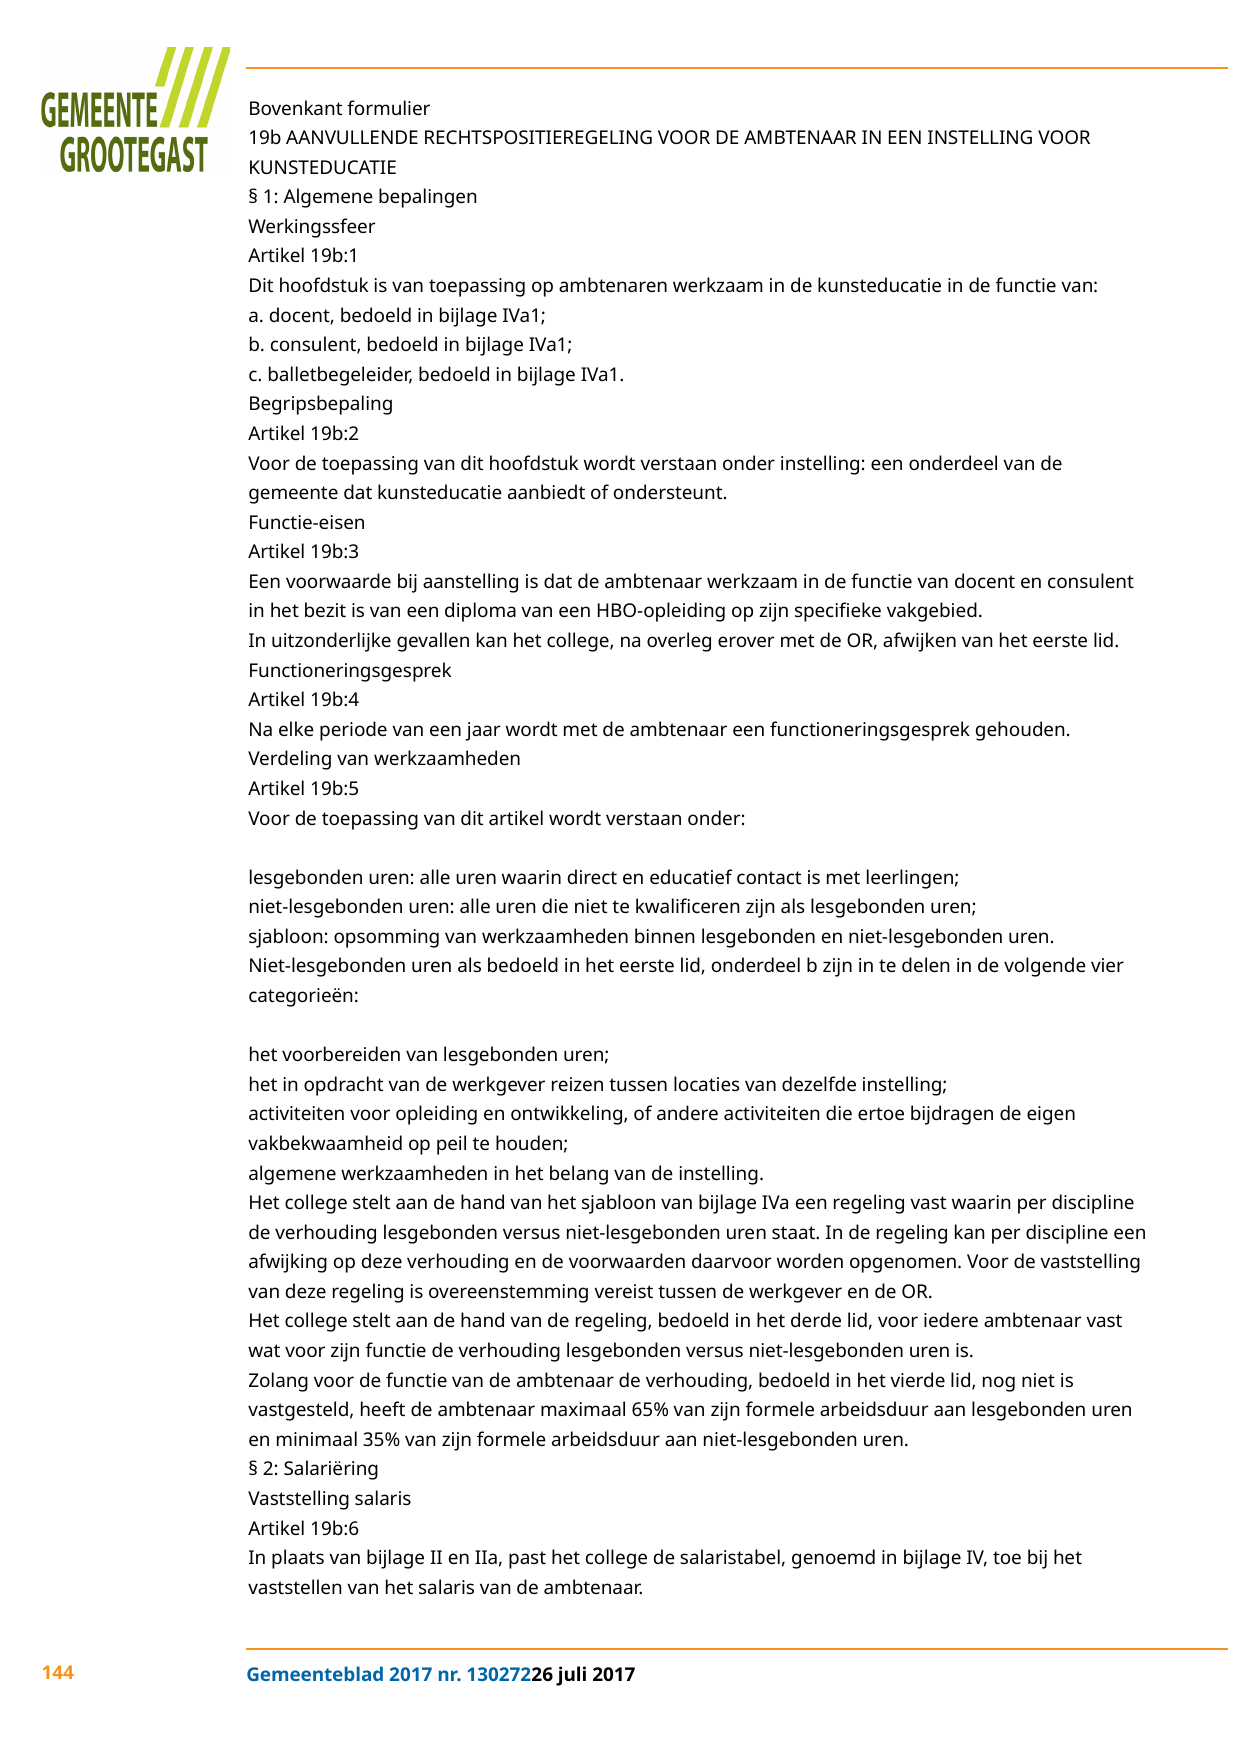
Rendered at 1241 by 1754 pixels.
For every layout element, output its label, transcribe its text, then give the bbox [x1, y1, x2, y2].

text 19b AANVULLENDE RECHTSPOSITIEREGELING VOOR DE AMBTENAAR IN EEN INSTELLING VOOR KUNSTEDUCATIE [248, 124, 1152, 180]
text Na elke periode van een jaar wordt met de ambtenaar een functioneringsgesprek gehouden. [248, 716, 1152, 742]
text niet-lesgebonden uren: alle uren die niet te kwalificeren zijn als lesgebonden uren; [248, 893, 1152, 919]
text Vaststelling salaris [248, 1485, 1152, 1511]
text Artikel 19b:4 [248, 686, 1152, 712]
text In uitzonderlijke gevallen kan het college, na overleg erover met de OR, afwijken van het eerste lid. [248, 627, 1152, 653]
text Artikel 19b:6 [248, 1515, 1152, 1541]
text Functioneringsgesprek [248, 657, 1152, 683]
text § 1: Algemene bepalingen [248, 183, 1152, 209]
text het in opdracht van de werkgever reizen tussen locaties van dezelfde instelling; [248, 1071, 1152, 1097]
text Functie-eisen [248, 509, 1152, 535]
text Artikel 19b:3 [248, 538, 1152, 564]
text Artikel 19b:5 [248, 775, 1152, 801]
text Begripsbepaling [248, 391, 1152, 416]
text Het college stelt aan de hand van de regeling, bedoeld in het derde lid, voor iedere ambtenaar vast wat voor zijn functie de verhouding lesgebonden versus niet-lesgebonden uren is. [248, 1308, 1152, 1363]
text Verdeling van werkzaamheden [248, 746, 1152, 771]
text algemene werkzaamheden in het belang van de instelling. [248, 1160, 1152, 1186]
text activiteiten voor opleiding en ontwikkeling, of andere activiteiten die ertoe bijdragen de eigen vakbekwaamheid op peil te houden; [248, 1101, 1152, 1156]
text c. balletbegeleider, bedoeld in bijlage IVa1. [248, 361, 1152, 387]
text Dit hoofdstuk is van toepassing op ambtenaren werkzaam in de kunsteducatie in de functie van: [248, 272, 1152, 298]
text Bovenkant formulier [248, 95, 1152, 121]
text Het college stelt aan de hand van het sjabloon van bijlage IVa een regeling vast waarin per discipline de verhouding lesgebonden versus niet-lesgebonden uren staat. In de regeling kan per discipline een afwijking op deze verhouding en de voorwaarden daarvoor worden opgenomen. Voor de vaststelling van deze regeling is overeenstemming vereist tussen de werkgever en de OR. [248, 1189, 1152, 1304]
text Niet-lesgebonden uren als bedoeld in het eerste lid, onderdeel b zijn in te delen in de volgende vier categorieën: [248, 953, 1152, 1008]
picture [41, 47, 231, 172]
text Voor de toepassing van dit artikel wordt verstaan onder: [248, 805, 1152, 831]
text b. consulent, bedoeld in bijlage IVa1; [248, 331, 1152, 357]
text lesgebonden uren: alle uren waarin direct en educatief contact is met leerlingen; [248, 864, 1152, 890]
text Artikel 19b:2 [248, 420, 1152, 446]
text In plaats van bijlage II en IIa, past het college de salaristabel, genoemd in bijlage IV, toe bij het vaststellen van het salaris van de ambtenaar. [248, 1544, 1152, 1600]
text a. docent, bedoeld in bijlage IVa1; [248, 302, 1152, 328]
text sjabloon: opsomming van werkzaamheden binnen lesgebonden en niet-lesgebonden uren. [248, 923, 1152, 949]
text het voorbereiden van lesgebonden uren; [248, 1041, 1152, 1067]
text Zolang voor de functie van de ambtenaar de verhouding, bedoeld in het vierde lid, nog niet is vastgesteld, heeft de ambtenaar maximaal 65% van zijn formele arbeidsduur aan lesgebonden uren en minimaal 35% van zijn formele arbeidsduur aan niet-lesgebonden uren. [248, 1367, 1152, 1452]
text § 2: Salariëring [248, 1456, 1152, 1481]
text Voor de toepassing van dit hoofdstuk wordt verstaan onder instelling: een onderdeel van de gemeente dat kunsteducatie aanbiedt of ondersteunt. [248, 450, 1152, 505]
text Werkingssfeer [248, 213, 1152, 239]
text Een voorwaarde bij aanstelling is dat de ambtenaar werkzaam in de functie van docent en consulent in het bezit is van een diploma van een HBO-opleiding op zijn specifieke vakgebied. [248, 568, 1152, 623]
text Artikel 19b:1 [248, 243, 1152, 268]
